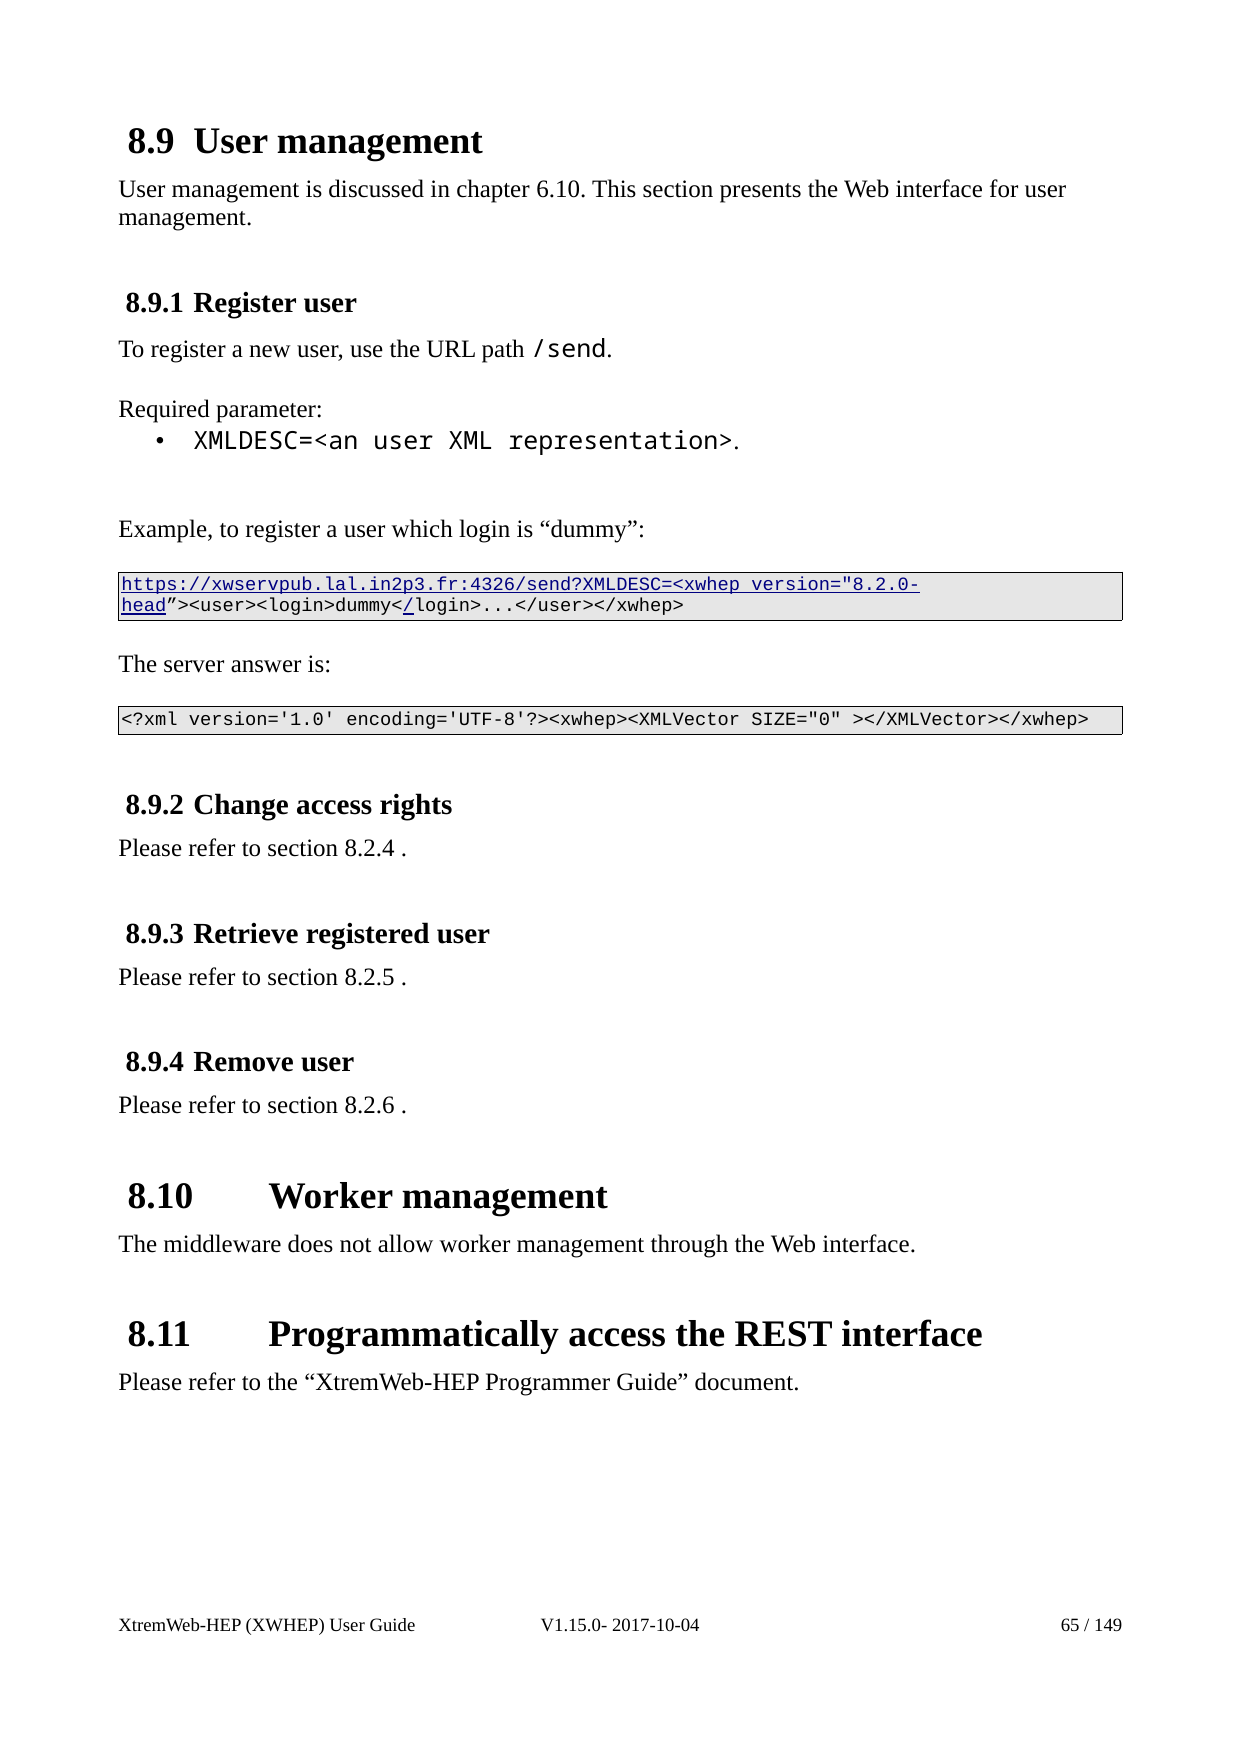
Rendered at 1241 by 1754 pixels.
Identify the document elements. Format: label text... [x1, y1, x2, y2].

text https://xwservpub.lal.in2p3.fr:4326/send?XMLDESC=<xwhep version="8.2.0-head”><user><login>dummy</login>...</user></xwhep> [119, 573, 1122, 620]
text The middleware does not allow worker management through the Web interface. [118, 1229, 1122, 1257]
subtitle Register user [118, 285, 1122, 318]
text Please refer to section8.2.5. [118, 962, 1122, 991]
text <?xml version='1.0' encoding='UTF-8'?><xwhep><XMLVector SIZE="0" ></XMLVector></xwhep> [119, 707, 1122, 734]
subtitle Remove user [118, 1044, 1122, 1078]
subtitle User management [118, 118, 1122, 161]
text Please refer to section8.2.6. [118, 1091, 1122, 1119]
text Please refer to the “XtremWeb-HEP Programmer Guide” document. [118, 1367, 1122, 1396]
text Required parameter: [118, 394, 1122, 423]
text The server answer is: [118, 649, 1122, 678]
subtitle Retrieve registered user [118, 916, 1122, 949]
subtitle Worker management [118, 1173, 1122, 1216]
text User management is discussed in chapter 6.10. This section presents the Web interface for user management. [118, 174, 1122, 231]
text Example, to register a user which login is “dummy”: [118, 514, 1122, 543]
subtitle Programmatically access the REST interface [118, 1311, 1122, 1354]
subtitle Change access rights [118, 787, 1122, 821]
text To register a new user, use the URL path /send. [118, 331, 1122, 365]
text Please refer to section8.2.4. [118, 833, 1122, 862]
list XMLDESC=<an user XML representation>. [156, 423, 1122, 457]
